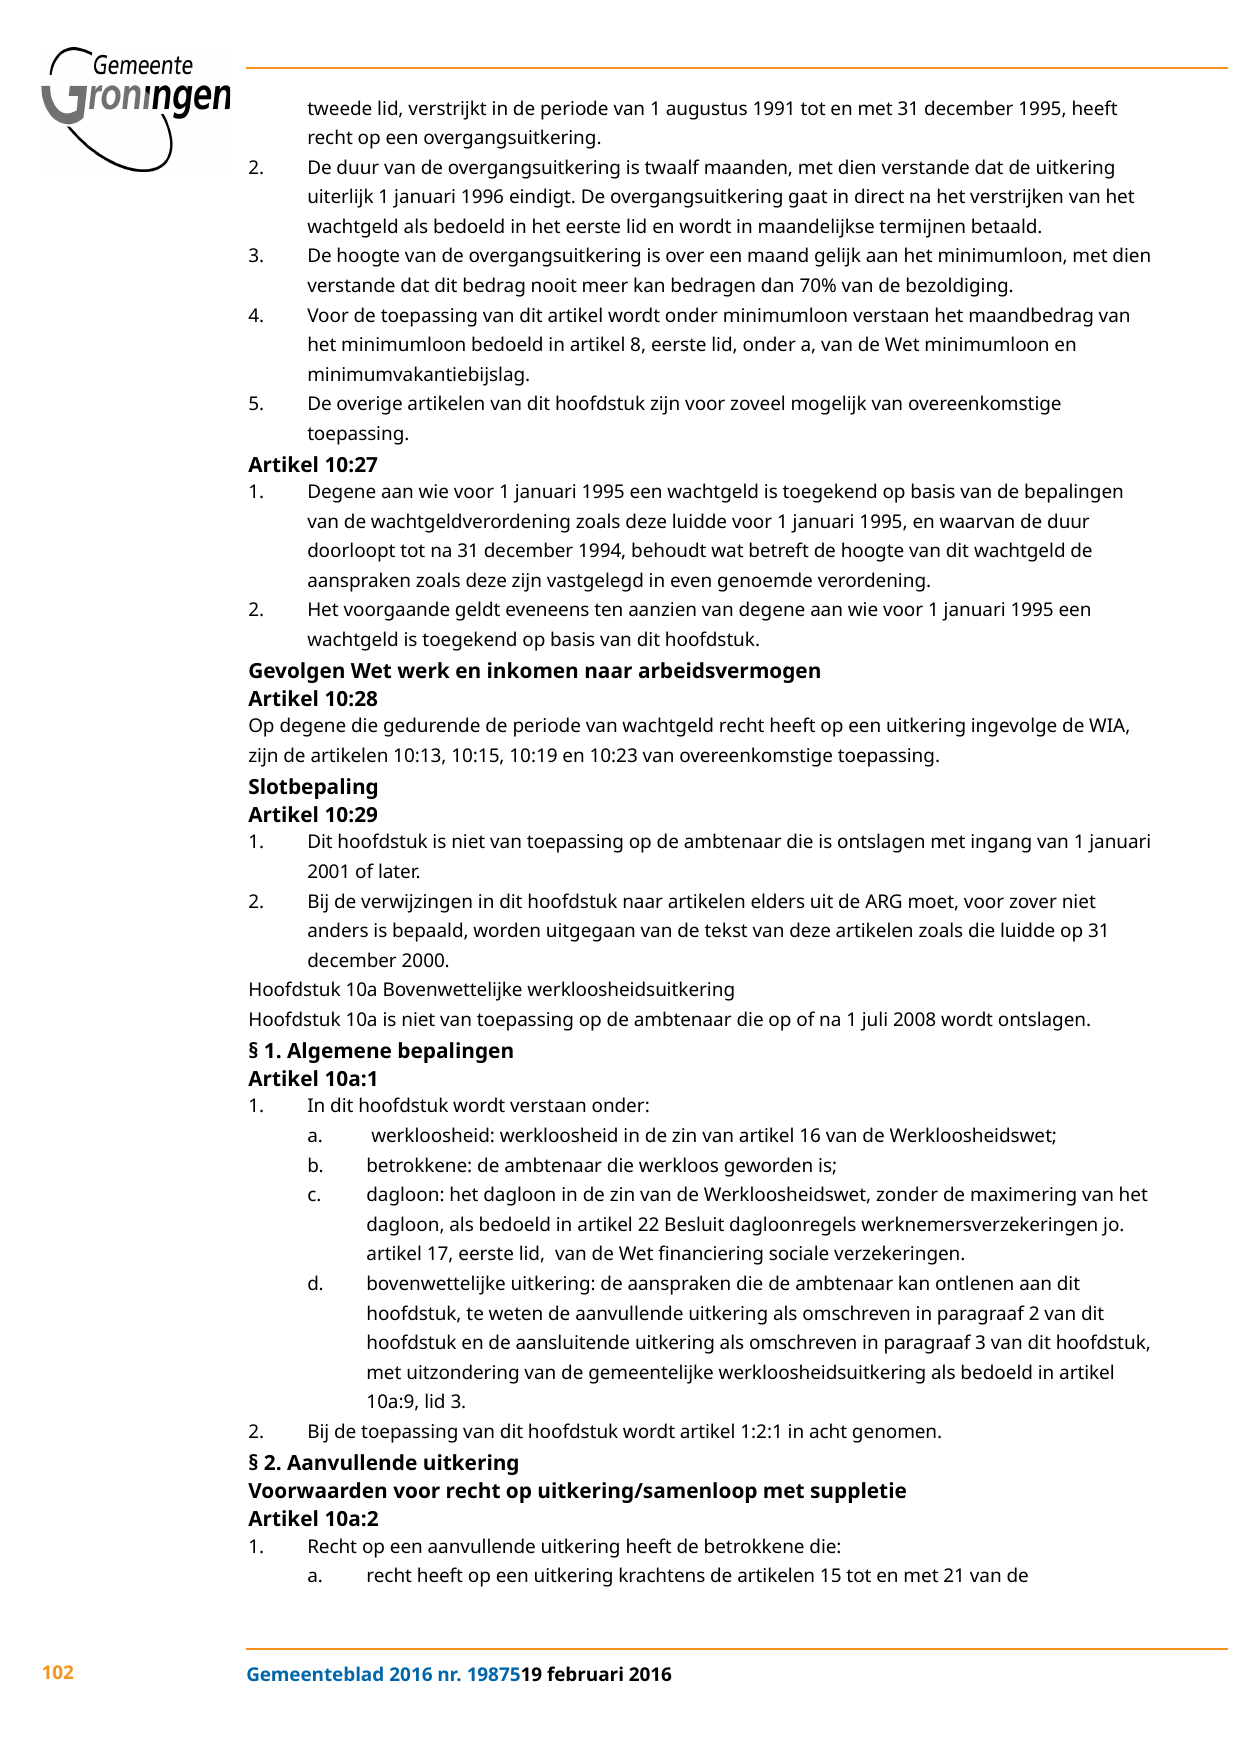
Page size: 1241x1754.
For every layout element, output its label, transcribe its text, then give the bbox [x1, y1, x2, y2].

list recht heeft op een uitkering krachtens de artikelen 15 tot en met 21 van de [307, 1562, 1152, 1588]
text Hoofdstuk 10a Bovenwettelijke werkloosheidsuitkering [248, 977, 1152, 1002]
list Recht op een aanvullende uitkering heeft de betrokkene die: [248, 1533, 1152, 1559]
list tweede lid, verstrijkt in de periode van 1 augustus 1991 tot en met 31 december 1995, heeft recht op een overgangsuitkering. [248, 95, 1152, 150]
list betrokkene: de ambtenaar die werkloos geworden is; [307, 1152, 1152, 1177]
text Artikel 10a:1 [248, 1064, 1152, 1093]
text Gevolgen Wet werk en inkomen naar arbeidsvermogen [248, 656, 1152, 684]
text Slotbepaling [248, 772, 1152, 800]
list In dit hoofdstuk wordt verstaan onder: [248, 1093, 1152, 1118]
list dagloon: het dagloon in de zin van de Werkloosheidswet, zonder de maximering van het dagloon, als bedoeld in artikel 22 Besluit dagloonregels werknemersverzekeringen jo. artikel 17, eerste lid, van de Wet financiering sociale verzekeringen. [307, 1181, 1152, 1266]
text Artikel 10a:2 [248, 1504, 1152, 1533]
list Voor de toepassing van dit artikel wordt onder minimumloon verstaan het maandbedrag van het minimumloon bedoeld in artikel 8, eerste lid, onder a, van de Wet minimumloon en minimumvakantiebijslag. [248, 302, 1152, 387]
list Degene aan wie voor 1 januari 1995 een wachtgeld is toegekend op basis van de bepalingen van de wachtgeldverordening zoals deze luidde voor 1 januari 1995, en waarvan de duur doorloopt tot na 31 december 1994, behoudt wat betreft de hoogte van dit wachtgeld de aanspraken zoals deze zijn vastgelegd in even genoemde verordening. [248, 478, 1152, 593]
list Het voorgaande geldt eveneens ten aanzien van degene aan wie voor 1 januari 1995 een wachtgeld is toegekend op basis van dit hoofdstuk. [248, 597, 1152, 652]
list Dit hoofdstuk is niet van toepassing op de ambtenaar die is ontslagen met ingang van 1 januari 2001 of later. [248, 829, 1152, 884]
text Op degene die gedurende de periode van wachtgeld recht heeft op een uitkering ingevolge de WIA, zijn de artikelen 10:13, 10:15, 10:19 en 10:23 van overeenkomstige toepassing. [248, 713, 1152, 768]
text Artikel 10:29 [248, 800, 1152, 829]
text Hoofdstuk 10a is niet van toepassing op de ambtenaar die op of na 1 juli 2008 wordt ontslagen. [248, 1006, 1152, 1032]
list bovenwettelijke uitkering: de aanspraken die de ambtenaar kan ontlenen aan dit hoofdstuk, te weten de aanvullende uitkering als omschreven in paragraaf 2 van dit hoofdstuk en de aansluitende uitkering als omschreven in paragraaf 3 van dit hoofdstuk, met uitzondering van de gemeentelijke werkloosheidsuitkering als bedoeld in artikel 10a:9, lid 3. [307, 1270, 1152, 1414]
text § 2. Aanvullende uitkering [248, 1448, 1152, 1476]
list werkloosheid: werkloosheid in de zin van artikel 16 van de Werkloosheidswet; [307, 1122, 1152, 1148]
text Artikel 10:27 [248, 450, 1152, 478]
list Bij de toepassing van dit hoofdstuk wordt artikel 1:2:1 in acht genomen. [248, 1418, 1152, 1444]
list De overige artikelen van dit hoofdstuk zijn voor zoveel mogelijk van overeenkomstige toepassing. [248, 391, 1152, 446]
text § 1. Algemene bepalingen [248, 1036, 1152, 1064]
list De duur van de overgangsuitkering is twaalf maanden, met dien verstande dat de uitkering uiterlijk 1 januari 1996 eindigt. De overgangsuitkering gaat in direct na het verstrijken van het wachtgeld als bedoeld in het eerste lid en wordt in maandelijkse termijnen betaald. [248, 154, 1152, 239]
text Artikel 10:28 [248, 684, 1152, 713]
list Bij de verwijzingen in dit hoofdstuk naar artikelen elders uit de ARG moet, voor zover niet anders is bepaald, worden uitgegaan van de tekst van deze artikelen zoals die luidde op 31 december 2000. [248, 888, 1152, 973]
list De hoogte van de overgangsuitkering is over een maand gelijk aan het minimumloon, met dien verstande dat dit bedrag nooit meer kan bedragen dan 70% van de bezoldiging. [248, 243, 1152, 298]
text Voorwaarden voor recht op uitkering/samenloop met suppletie [248, 1476, 1152, 1504]
picture [41, 47, 231, 172]
